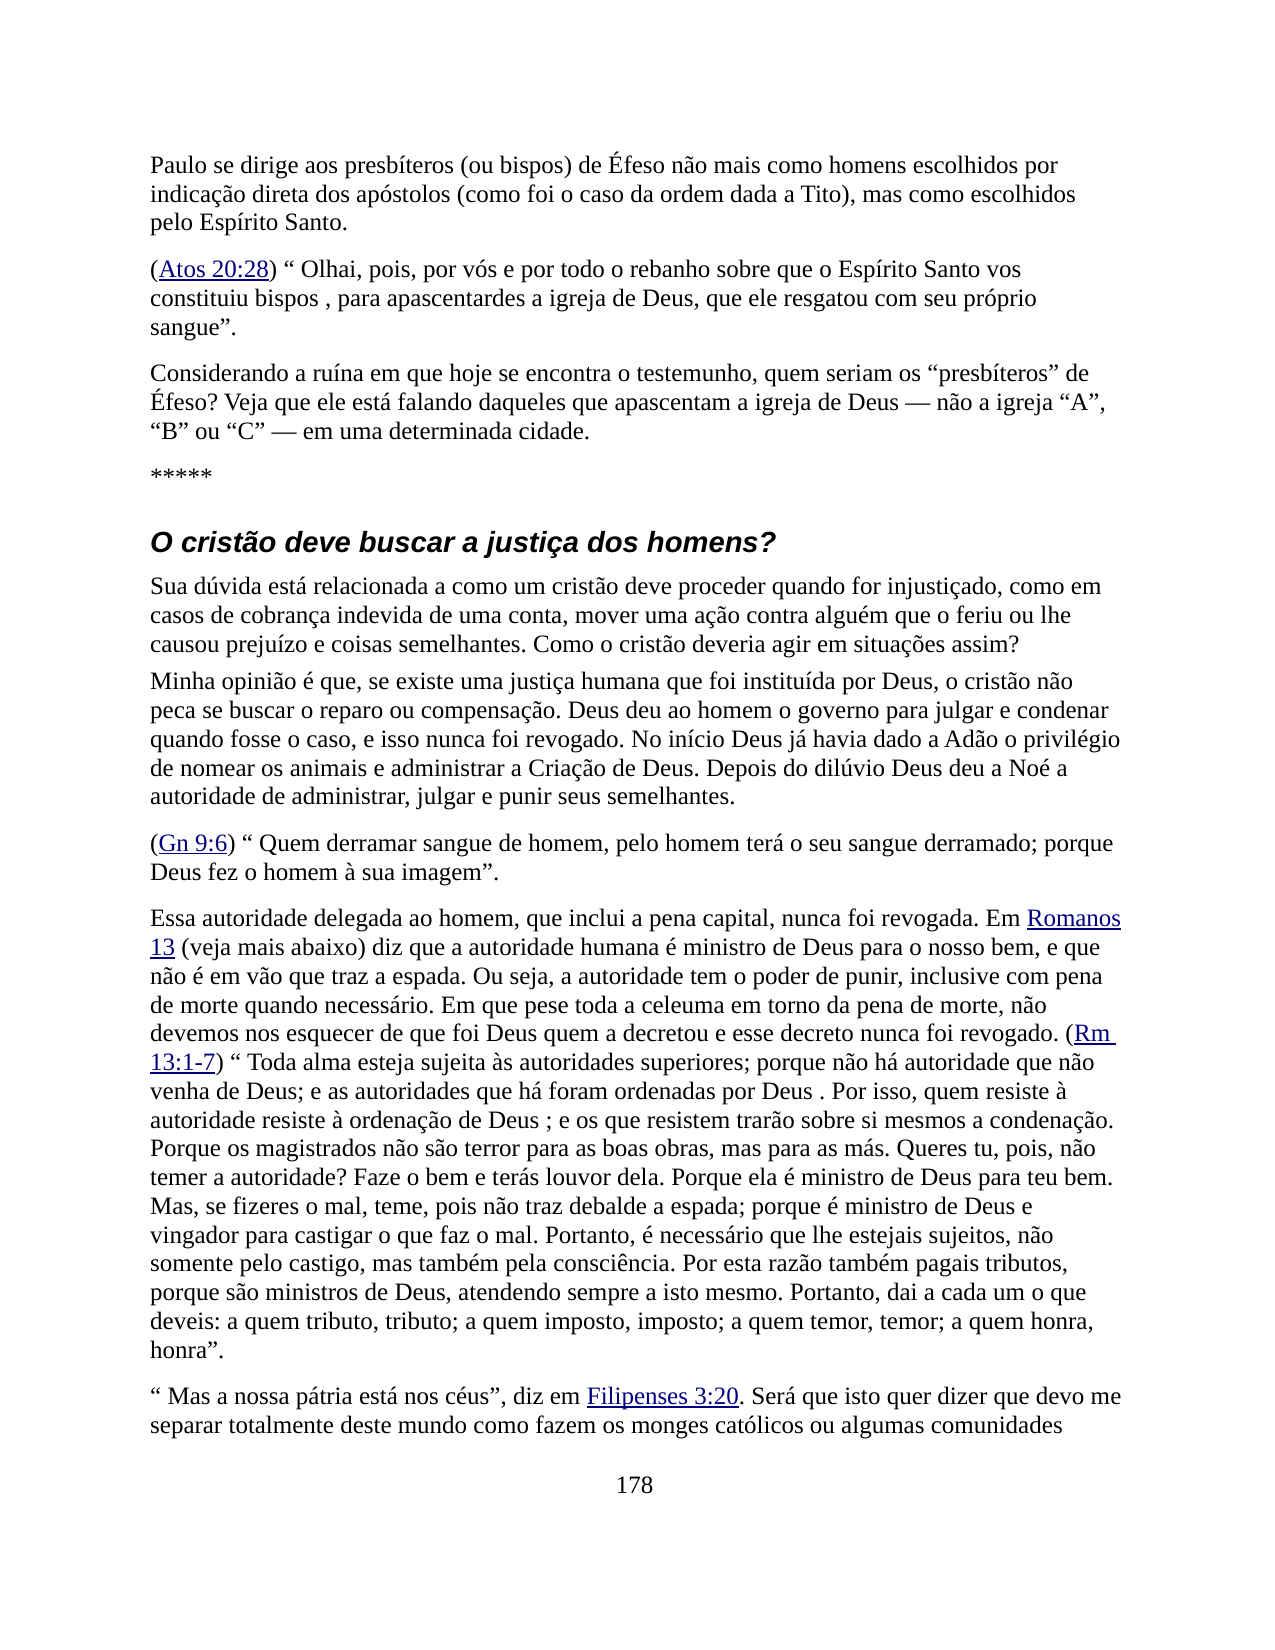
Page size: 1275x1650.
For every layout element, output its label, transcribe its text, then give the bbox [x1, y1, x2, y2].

text Paulo se dirige aos presbíteros (ou bispos) de Éfeso não mais como homens escolhidos por indicação direta dos apóstolos (como foi o caso da ordem dada a Tito), mas como escolhidos pelo Espírito Santo. [150, 150, 1125, 236]
text (Gn 9:6) “ Quem derramar sangue de homem, pelo homem terá o seu sangue derramado; porque Deus fez o homem à sua imagem”. [150, 828, 1125, 886]
text “ Mas a nossa pátria está nos céus”, diz em Filipenses 3:20. Será que isto quer dizer que devo me separar totalmente deste mundo como fazem os monges católicos ou algumas comunidades [150, 1381, 1125, 1439]
text ***** [150, 462, 1125, 491]
text Minha opinião é que, se existe uma justiça humana que foi instituída por Deus, o cristão não peca se buscar o reparo ou compensação. Deus deu ao homem o governo para julgar e condenar quando fosse o caso, e isso nunca foi revogado. No início Deus já havia dado a Adão o privilégio de nomear os animais e administrar a Criação de Deus. Depois do dilúvio Deus deu a Noé a autoridade de administrar, julgar e punir seus semelhantes. [150, 666, 1125, 810]
text Essa autoridade delegada ao homem, que inclui a pena capital, nunca foi revogada. Em Romanos 13 (veja mais abaixo) diz que a autoridade humana é ministro de Deus para o nosso bem, e que não é em vão que traz a espada. Ou seja, a autoridade tem o poder de punir, inclusive com pena de morte quando necessário. Em que pese toda a celeuma em torno da pena de morte, não devemos nos esquecer de que foi Deus quem a decretou e esse decreto nunca foi revogado. (Rm 13:1-7) “ Toda alma esteja sujeita às autoridades superiores; porque não há autoridade que não venha de Deus; e as autoridades que há foram ordenadas por Deus . Por isso, quem resiste à autoridade resiste à ordenação de Deus ; e os que resistem trarão sobre si mesmos a condenação. Porque os magistrados não são terror para as boas obras, mas para as más. Queres tu, pois, não temer a autoridade? Faze o bem e terás louvor dela. Porque ela é ministro de Deus para teu bem. Mas, se fizeres o mal, teme, pois não traz debalde a espada; porque é ministro de Deus e vingador para castigar o que faz o mal. Portanto, é necessário que lhe estejais sujeitos, não somente pelo castigo, mas também pela consciência. Por esta razão também pagais tributos, porque são ministros de Deus, atendendo sempre a isto mesmo. Portanto, dai a cada um o que deveis: a quem tributo, tributo; a quem imposto, imposto; a quem temor, temor; a quem honra, honra”. [150, 903, 1125, 1363]
text (Atos 20:28) “ Olhai, pois, por vós e por todo o rebanho sobre que o Espírito Santo vos constituiu bispos , para apascentardes a igreja de Deus, que ele resgatou com seu próprio sangue”. [150, 254, 1125, 340]
text Considerando a ruína em que hoje se encontra o testemunho, quem seriam os “presbíteros” de Éfeso? Veja que ele está falando daqueles que apascentam a igreja de Deus — não a igreja “A”, “B” ou “C” — em uma determinada cidade. [150, 358, 1125, 444]
text Sua dúvida está relacionada a como um cristão deve proceder quando for injustiçado, como em casos de cobrança indevida de uma conta, mover uma ação contra alguém que o feriu ou lhe causou prejuízo e coisas semelhantes. Como o cristão deveria agir em situações assim? [150, 571, 1125, 657]
subtitle O cristão deve buscar a justiça dos homens? [150, 525, 1125, 559]
